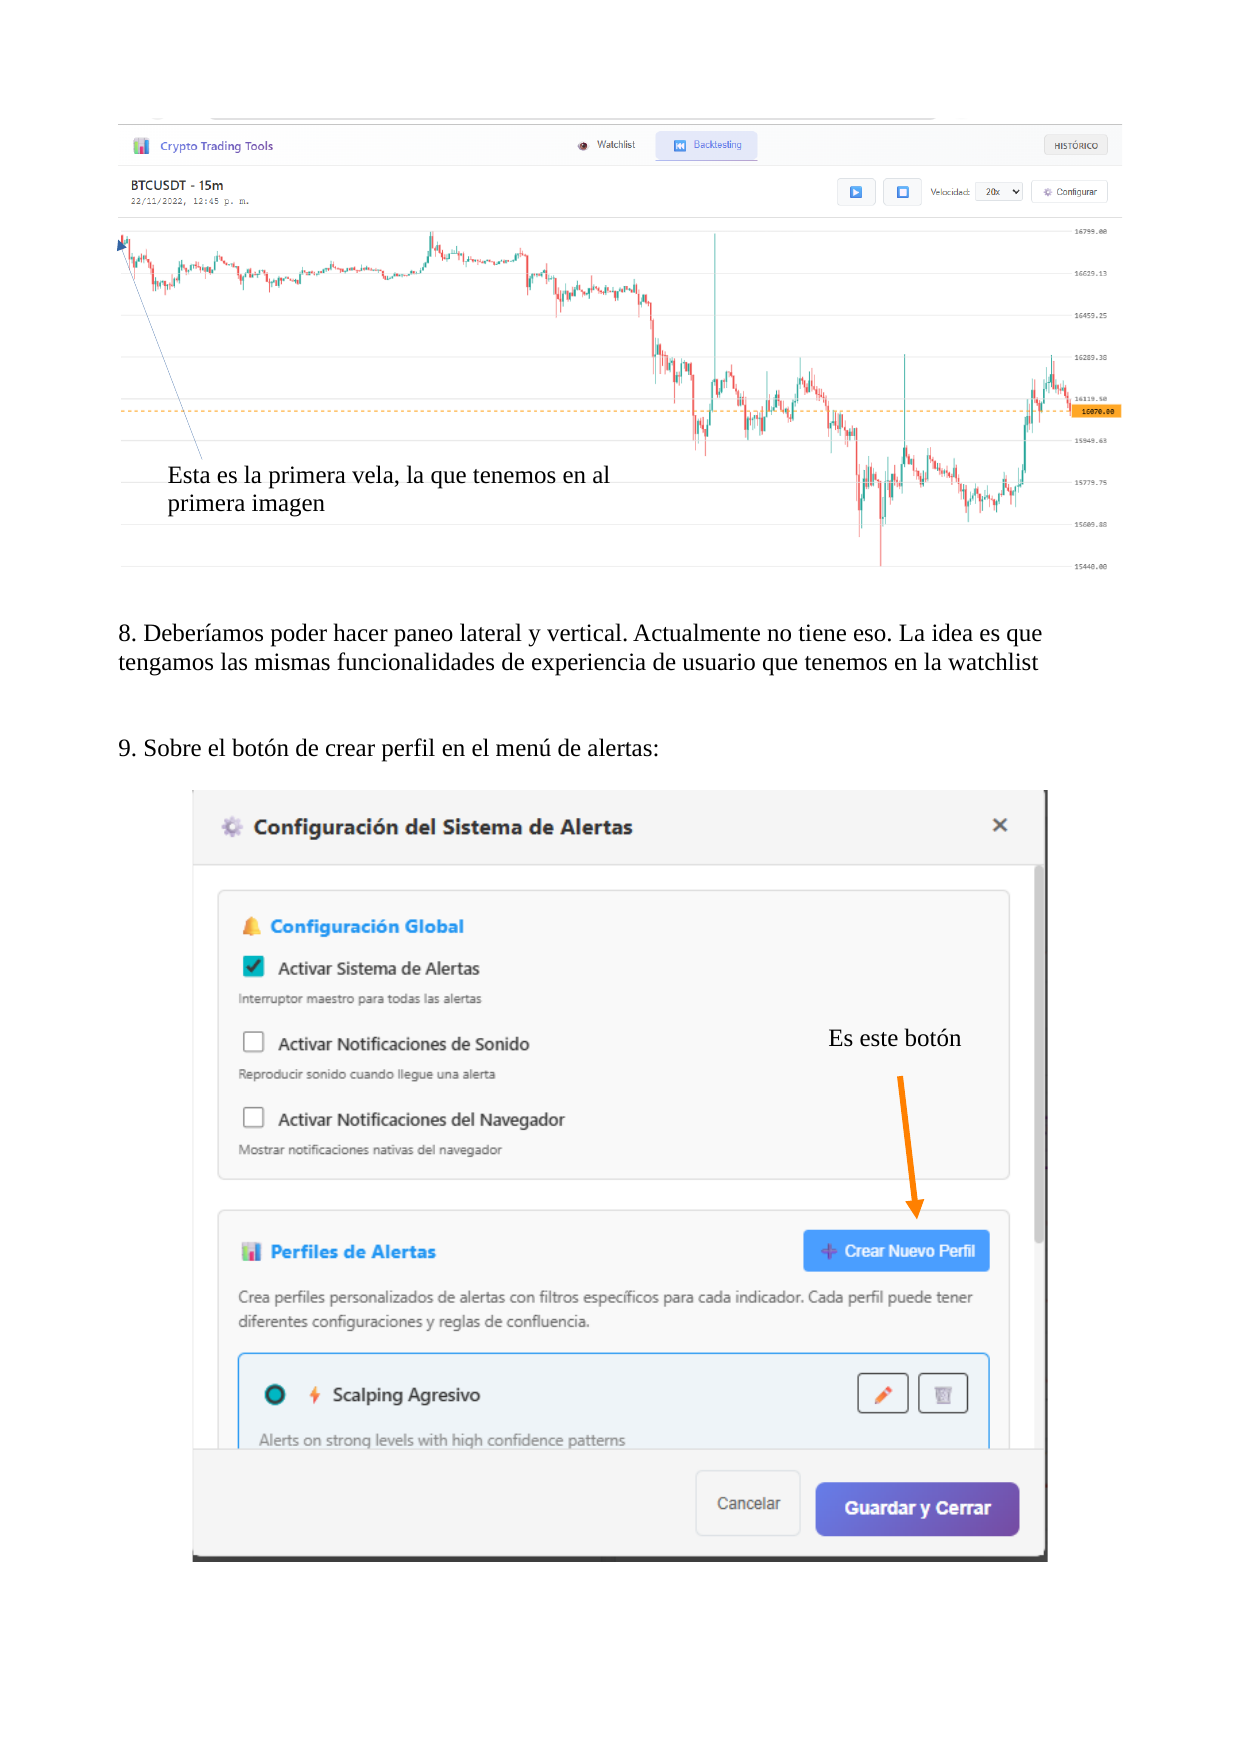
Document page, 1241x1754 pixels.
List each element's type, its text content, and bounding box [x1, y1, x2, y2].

text 9. Sobre el botón de crear perfil en el menú de alertas: [118, 733, 1122, 762]
picture [192, 790, 1048, 1562]
text 8. Deberíamos poder hacer paneo lateral y vertical. Actualmente no tiene eso. La idea es que tengamos las mismas funcionalidades de experiencia de usuario que tenemos en la watchlist [118, 618, 1122, 675]
picture [118, 118, 1123, 589]
